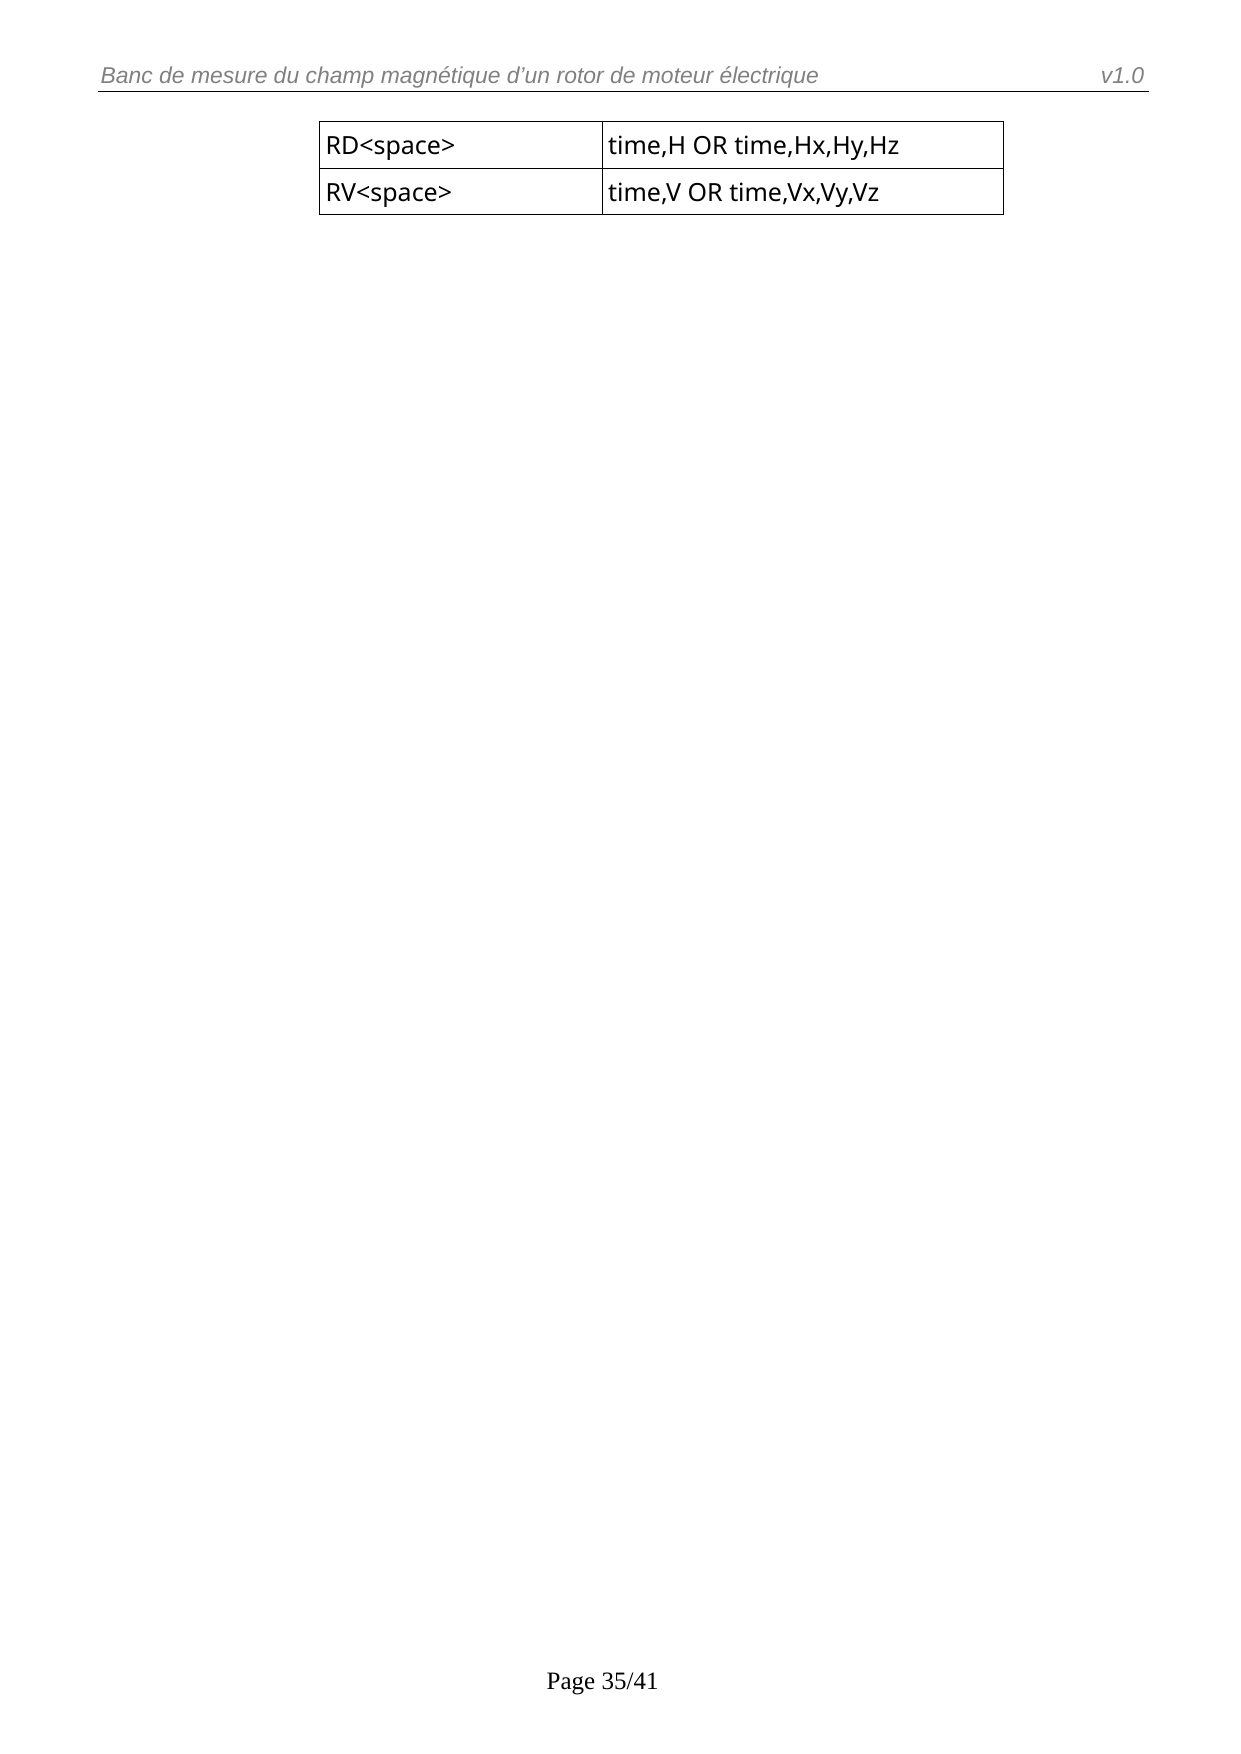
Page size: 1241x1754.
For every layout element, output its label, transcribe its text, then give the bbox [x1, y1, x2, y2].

table_cell time,V OR time,Vx,Vy,Vz [603, 169, 1003, 214]
table_cell RV<space> [320, 169, 602, 214]
table_cell RD<space> [320, 122, 602, 167]
table_cell time,H OR time,Hx,Hy,Hz [603, 122, 1003, 167]
